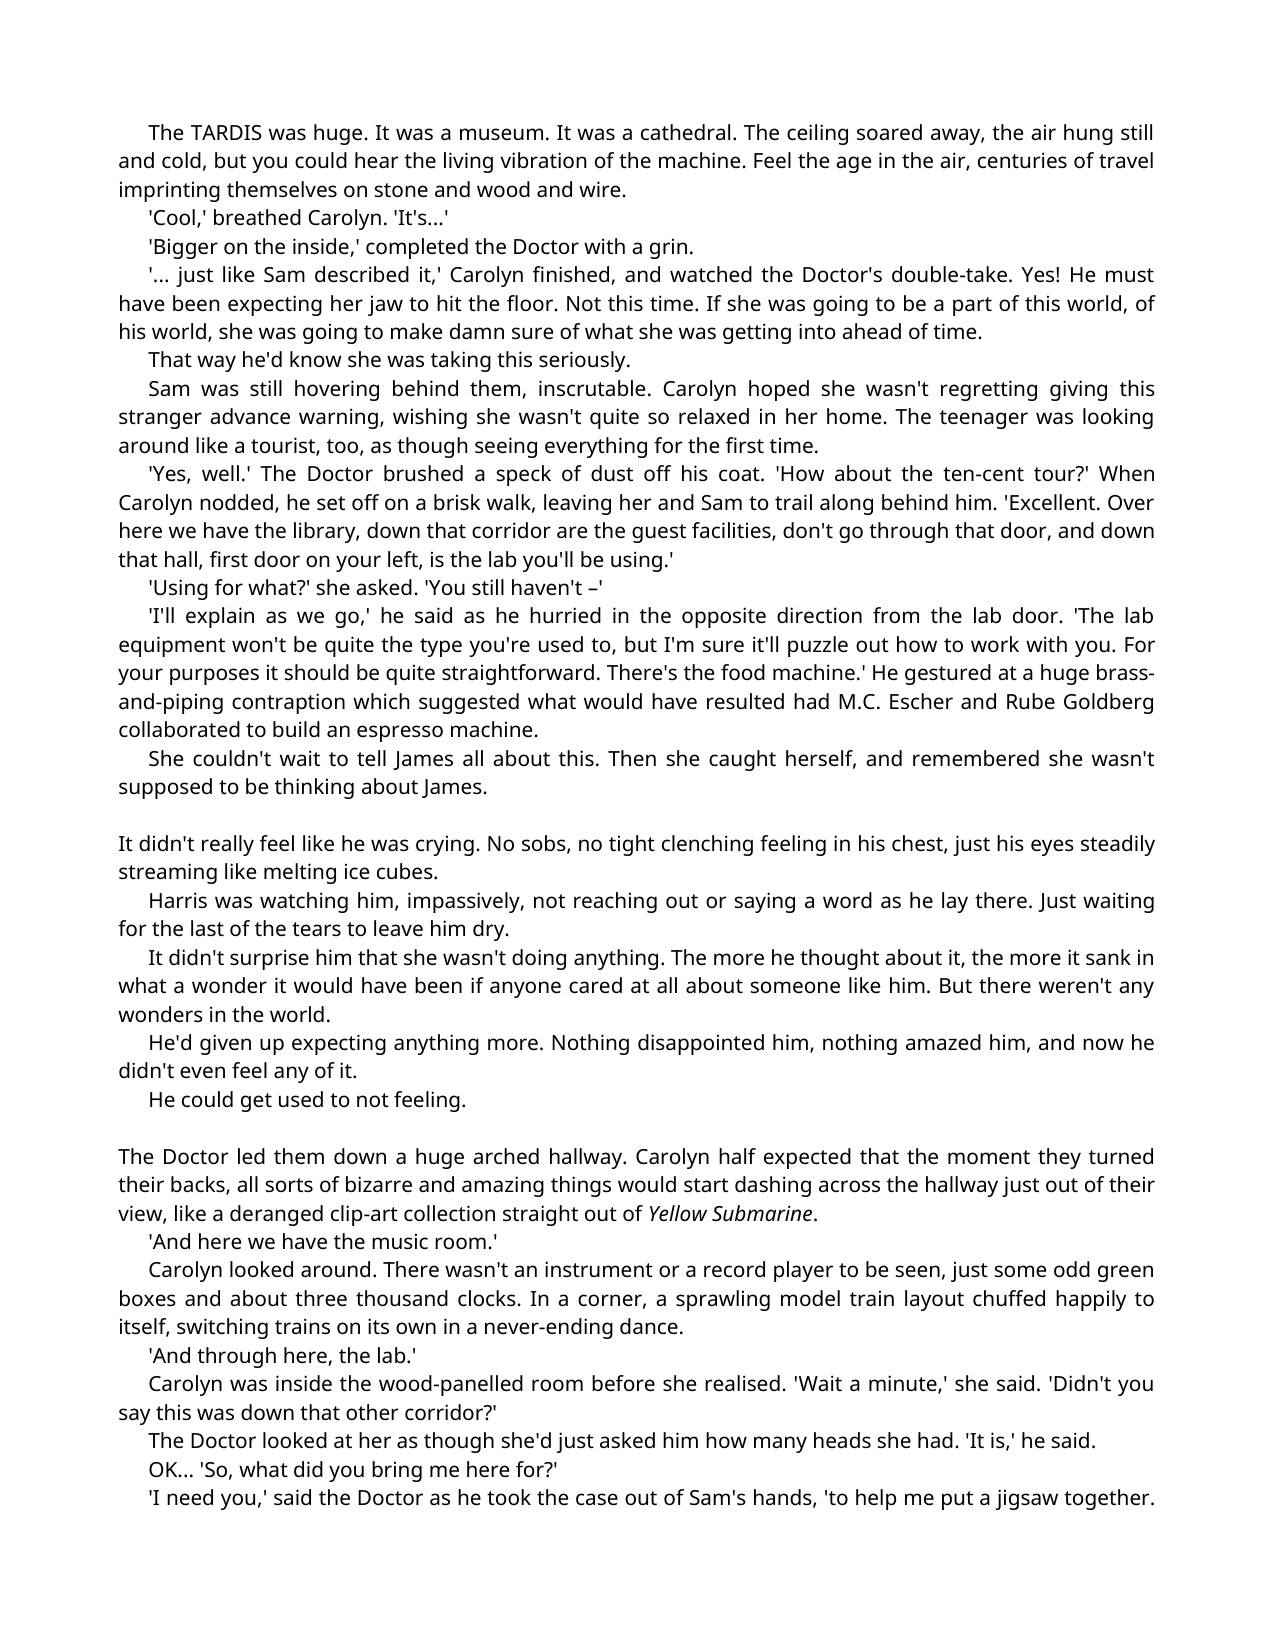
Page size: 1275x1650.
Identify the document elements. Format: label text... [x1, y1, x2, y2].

text Sam was still hovering behind them, inscrutable. Carolyn hoped she wasn't regretting giving this stranger advance warning, wishing she wasn't quite so relaxed in her home. The teenager was looking around like a tourist, too, as though seeing everything for the first time. [118, 374, 1157, 459]
text The Doctor looked at her as though she'd just asked him how many heads she had. 'It is,' he said. [118, 1426, 1157, 1455]
text The TARDIS was huge. It was a museum. It was a cathedral. The ceiling soared away, the air hung still and cold, but you could hear the living vibration of the machine. Feel the age in the air, centuries of travel imprinting themselves on stone and wood and wire. [118, 118, 1157, 203]
text Carolyn looked around. There wasn't an instrument or a record player to be seen, just some odd green boxes and about three thousand clocks. In a corner, a sprawling model train layout chuffed happily to itself, switching trains on its own in a never-ending dance. [118, 1256, 1157, 1341]
text 'Bigger on the inside,' completed the Doctor with a grin. [118, 232, 1157, 260]
text It didn't really feel like he was crying. No sobs, no tight clenching feeling in his chest, just his eyes steadily streaming like melting ice cubes. [118, 829, 1157, 886]
text It didn't surprise him that she wasn't doing anything. The more he thought about it, the more it sank in what a wonder it would have been if anyone cared at all about someone like him. But there weren't any wonders in the world. [118, 943, 1157, 1028]
text Harris was watching him, impassively, not reaching out or saying a word as he lay there. Just waiting for the last of the tears to leave him dry. [118, 886, 1157, 943]
text That way he'd know she was taking this seriously. [118, 346, 1157, 374]
text 'Cool,' breathed Carolyn. 'It's...' [118, 203, 1157, 232]
text The Doctor led them down a huge arched hallway. Carolyn half expected that the moment they turned their backs, all sorts of bizarre and amazing things would start dashing across the hallway just out of their view, like a deranged clip-art collection straight out of Yellow Submarine. [118, 1142, 1157, 1227]
text 'I'll explain as we go,' he said as he hurried in the opposite direction from the lab door. 'The lab equipment won't be quite the type you're used to, but I'm sure it'll puzzle out how to work with you. For your purposes it should be quite straightforward. There's the food machine.' He gestured at a huge brass-and-piping contraption which suggested what would have resulted had M.C. Escher and Rube Goldberg collaborated to build an espresso machine. [118, 602, 1157, 744]
text Carolyn was inside the wood-panelled room before she realised. 'Wait a minute,' she said. 'Didn't you say this was down that other corridor?' [118, 1369, 1157, 1426]
text He could get used to not feeling. [118, 1085, 1157, 1113]
text 'I need you,' said the Doctor as he took the case out of Sam's hands, 'to help me put a jigsaw together. [118, 1483, 1157, 1512]
text 'And through here, the lab.' [118, 1341, 1157, 1369]
text 'Yes, well.' The Doctor brushed a speck of dust off his coat. 'How about the ten-cent tour?' When Carolyn nodded, he set off on a brisk walk, leaving her and Sam to trail along behind him. 'Excellent. Over here we have the library, down that corridor are the guest facilities, don't go through that door, and down that hall, first door on your left, is the lab you'll be using.' [118, 459, 1157, 573]
text She couldn't wait to tell James all about this. Then she caught herself, and remembered she wasn't supposed to be thinking about James. [118, 744, 1157, 801]
text OK... 'So, what did you bring me here for?' [118, 1455, 1157, 1483]
text '... just like Sam described it,' Carolyn finished, and watched the Doctor's double-take. Yes! He must have been expecting her jaw to hit the floor. Not this time. If she was going to be a part of this world, of his world, she was going to make damn sure of what she was getting into ahead of time. [118, 260, 1157, 346]
text 'Using for what?' she asked. 'You still haven't –' [118, 573, 1157, 602]
text 'And here we have the music room.' [118, 1227, 1157, 1256]
text He'd given up expecting anything more. Nothing disappointed him, nothing amazed him, and now he didn't even feel any of it. [118, 1028, 1157, 1085]
